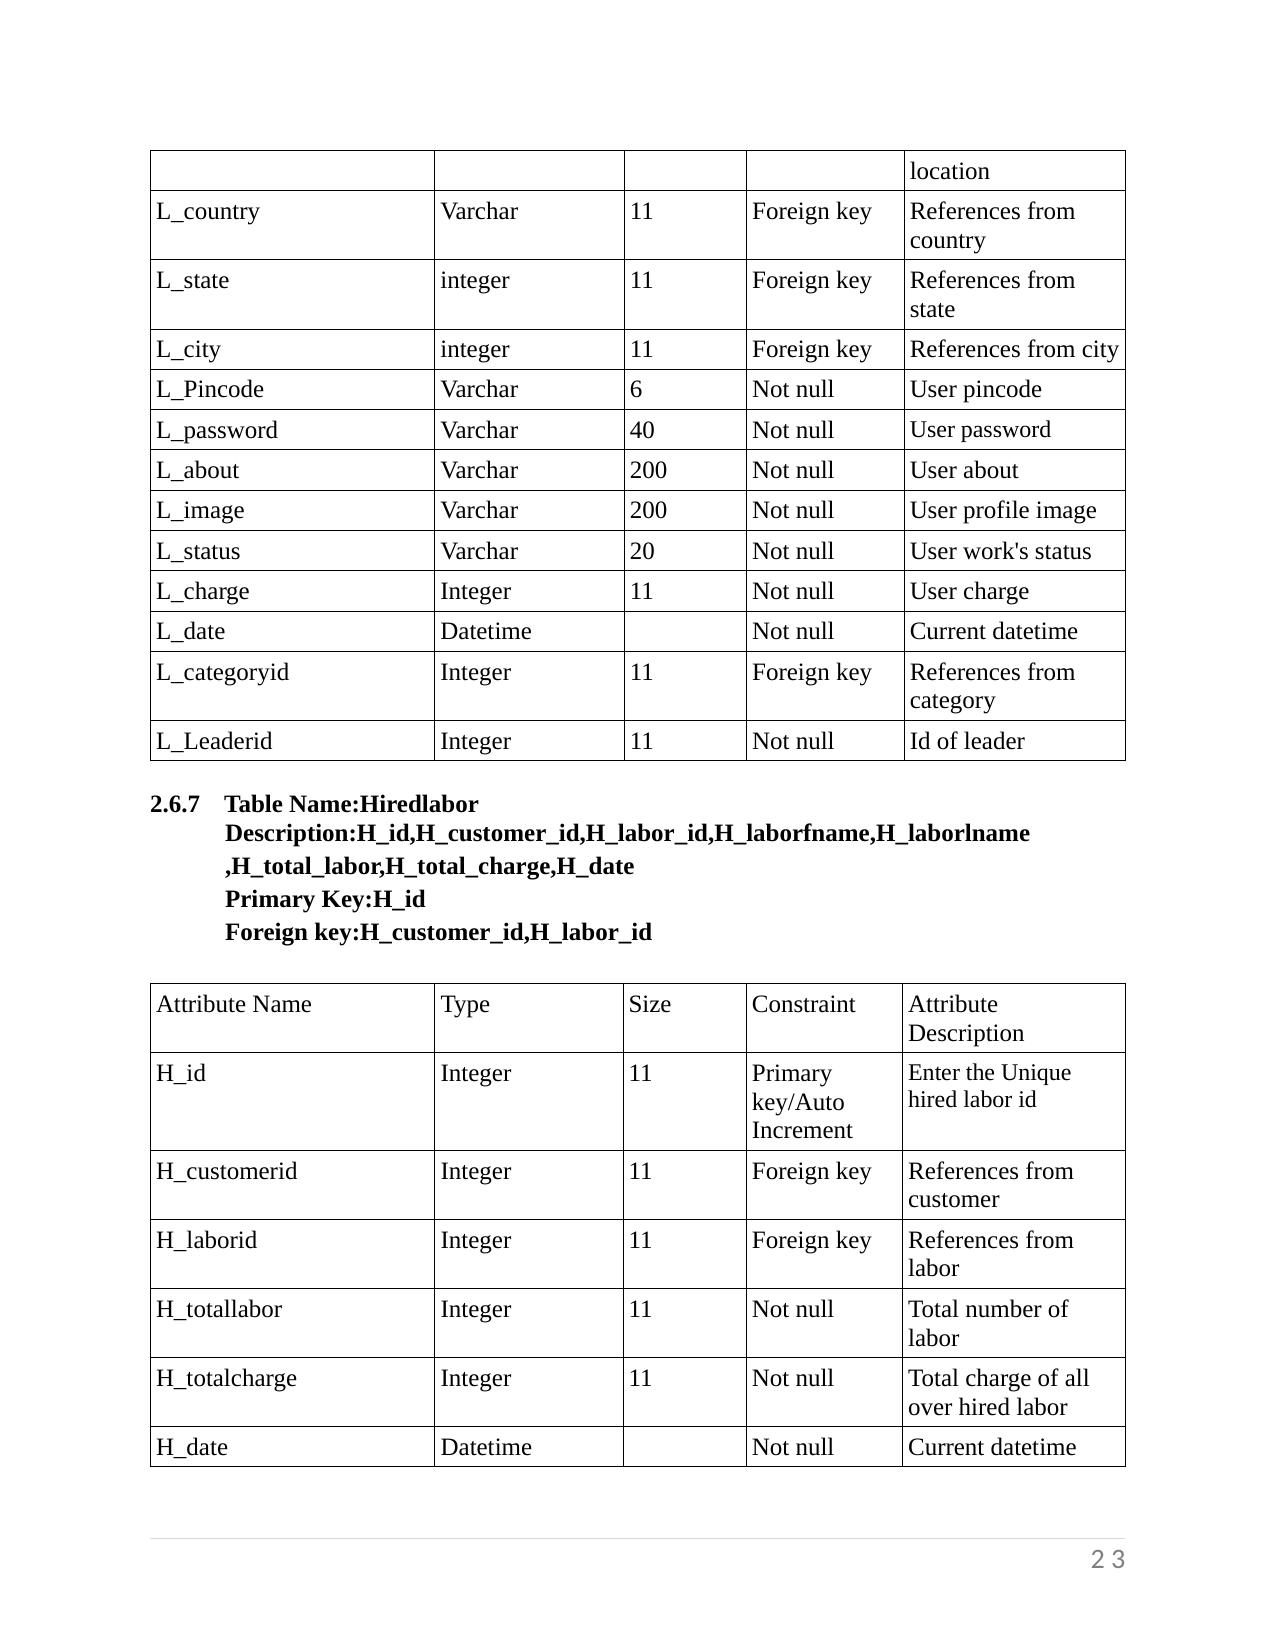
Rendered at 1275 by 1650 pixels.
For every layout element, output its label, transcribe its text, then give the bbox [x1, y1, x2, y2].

table_cell 200 [625, 491, 746, 530]
table_cell Foreign key [747, 1151, 902, 1219]
table_cell Not null [747, 491, 904, 530]
table_cell 11 [625, 330, 746, 369]
table_cell User profile image [905, 491, 1125, 530]
table_cell Foreign key [747, 330, 904, 369]
table_cell Total number of labor [903, 1289, 1125, 1357]
table_cell integer [435, 260, 624, 328]
table_cell Varchar [435, 370, 624, 409]
table_cell Foreign key [747, 1220, 902, 1288]
table_cell [625, 612, 746, 651]
table_cell 11 [624, 1289, 746, 1357]
table_cell Enter the Unique hired labor id [903, 1053, 1125, 1150]
text Primary Key:H_id [150, 884, 1125, 913]
table_cell 11 [624, 1358, 746, 1426]
table_cell H_id [151, 1053, 434, 1150]
table_cell Foreign key [747, 260, 904, 328]
table_cell 11 [625, 571, 746, 611]
table_cell Not null [747, 410, 904, 449]
table_cell [624, 1427, 746, 1466]
table_cell H_date [151, 1427, 434, 1466]
table_cell User work's status [905, 531, 1125, 570]
table_cell 20 [625, 531, 746, 570]
table_cell H_totallabor [151, 1289, 434, 1357]
table_cell L_image [151, 491, 434, 530]
table_cell References from category [905, 652, 1125, 720]
table_cell Integer [435, 1151, 623, 1219]
table_cell [151, 151, 434, 190]
table_cell L_city [151, 330, 434, 369]
table_cell Varchar [435, 191, 624, 259]
table_cell location [905, 151, 1125, 190]
table_cell Varchar [435, 491, 624, 530]
table_cell L_date [151, 612, 434, 651]
table_cell User charge [905, 571, 1125, 611]
table_cell L_password [151, 410, 434, 449]
table_cell 40 [625, 410, 746, 449]
table_cell 11 [624, 1220, 746, 1288]
text ,H_total_labor,H_total_charge,H_date [150, 851, 1125, 880]
table_cell Not null [747, 571, 904, 611]
table_cell Not null [747, 450, 904, 490]
table_header Size [624, 984, 746, 1052]
table_cell Datetime [435, 1427, 623, 1466]
table_cell References from country [905, 191, 1125, 259]
table_cell integer [435, 330, 624, 369]
table_cell References from labor [903, 1220, 1125, 1288]
table_cell [747, 151, 904, 190]
table_cell 11 [625, 652, 746, 720]
table_cell Total charge of all over hired labor [903, 1358, 1125, 1426]
table_header Type [435, 984, 623, 1052]
table_cell L_state [151, 260, 434, 328]
table_cell 11 [625, 721, 746, 760]
table_cell Integer [435, 652, 624, 720]
table_cell 11 [625, 191, 746, 259]
table_cell Not null [747, 531, 904, 570]
table_cell L_status [151, 531, 434, 570]
table_cell Current datetime [905, 612, 1125, 651]
table_cell References from state [905, 260, 1125, 328]
table_cell Not null [747, 612, 904, 651]
table_cell L_country [151, 191, 434, 259]
table_cell L_categoryid [151, 652, 434, 720]
table_cell Integer [435, 1220, 623, 1288]
table_header Attribute Name [151, 984, 434, 1052]
table_cell Integer [435, 571, 624, 611]
text Foreign key:H_customer_id,H_labor_id [150, 917, 1125, 946]
table_cell Foreign key [747, 652, 904, 720]
table_cell [625, 151, 746, 190]
table_cell Varchar [435, 410, 624, 449]
text 2.6.7 Table Name:Hiredlabor [150, 789, 1125, 818]
table_cell 11 [624, 1053, 746, 1150]
table_cell User about [905, 450, 1125, 490]
table_header Constraint [747, 984, 902, 1052]
table_cell Primary key/Auto Increment [747, 1053, 902, 1150]
table_cell 200 [625, 450, 746, 490]
table_cell Not null [747, 1358, 902, 1426]
table_cell Current datetime [903, 1427, 1125, 1466]
table_cell Not null [747, 370, 904, 409]
table_cell Not null [747, 1289, 902, 1357]
table_cell Integer [435, 1053, 623, 1150]
table_cell 11 [624, 1151, 746, 1219]
table_cell Varchar [435, 531, 624, 570]
table_cell Foreign key [747, 191, 904, 259]
table_cell User password [905, 410, 1125, 449]
text Description:H_id,H_customer_id,H_labor_id,H_laborfname,H_laborlname [150, 818, 1125, 847]
table_cell H_laborid [151, 1220, 434, 1288]
table_cell L_about [151, 450, 434, 490]
table_cell Integer [435, 1358, 623, 1426]
table_cell L_charge [151, 571, 434, 611]
table_cell [435, 151, 624, 190]
table_header Attribute Description [903, 984, 1125, 1052]
table_cell Integer [435, 1289, 623, 1357]
table_cell L_Pincode [151, 370, 434, 409]
table_cell Varchar [435, 450, 624, 490]
table_cell 11 [625, 260, 746, 328]
table_cell Not null [747, 1427, 902, 1466]
table_cell User pincode [905, 370, 1125, 409]
table_cell Integer [435, 721, 624, 760]
table_cell Id of leader [905, 721, 1125, 760]
table_cell H_customerid [151, 1151, 434, 1219]
table_cell Not null [747, 721, 904, 760]
table_cell L_Leaderid [151, 721, 434, 760]
table_cell Datetime [435, 612, 624, 651]
table_cell H_totalcharge [151, 1358, 434, 1426]
table_cell 6 [625, 370, 746, 409]
table_cell References from customer [903, 1151, 1125, 1219]
table_cell References from city [905, 330, 1125, 369]
